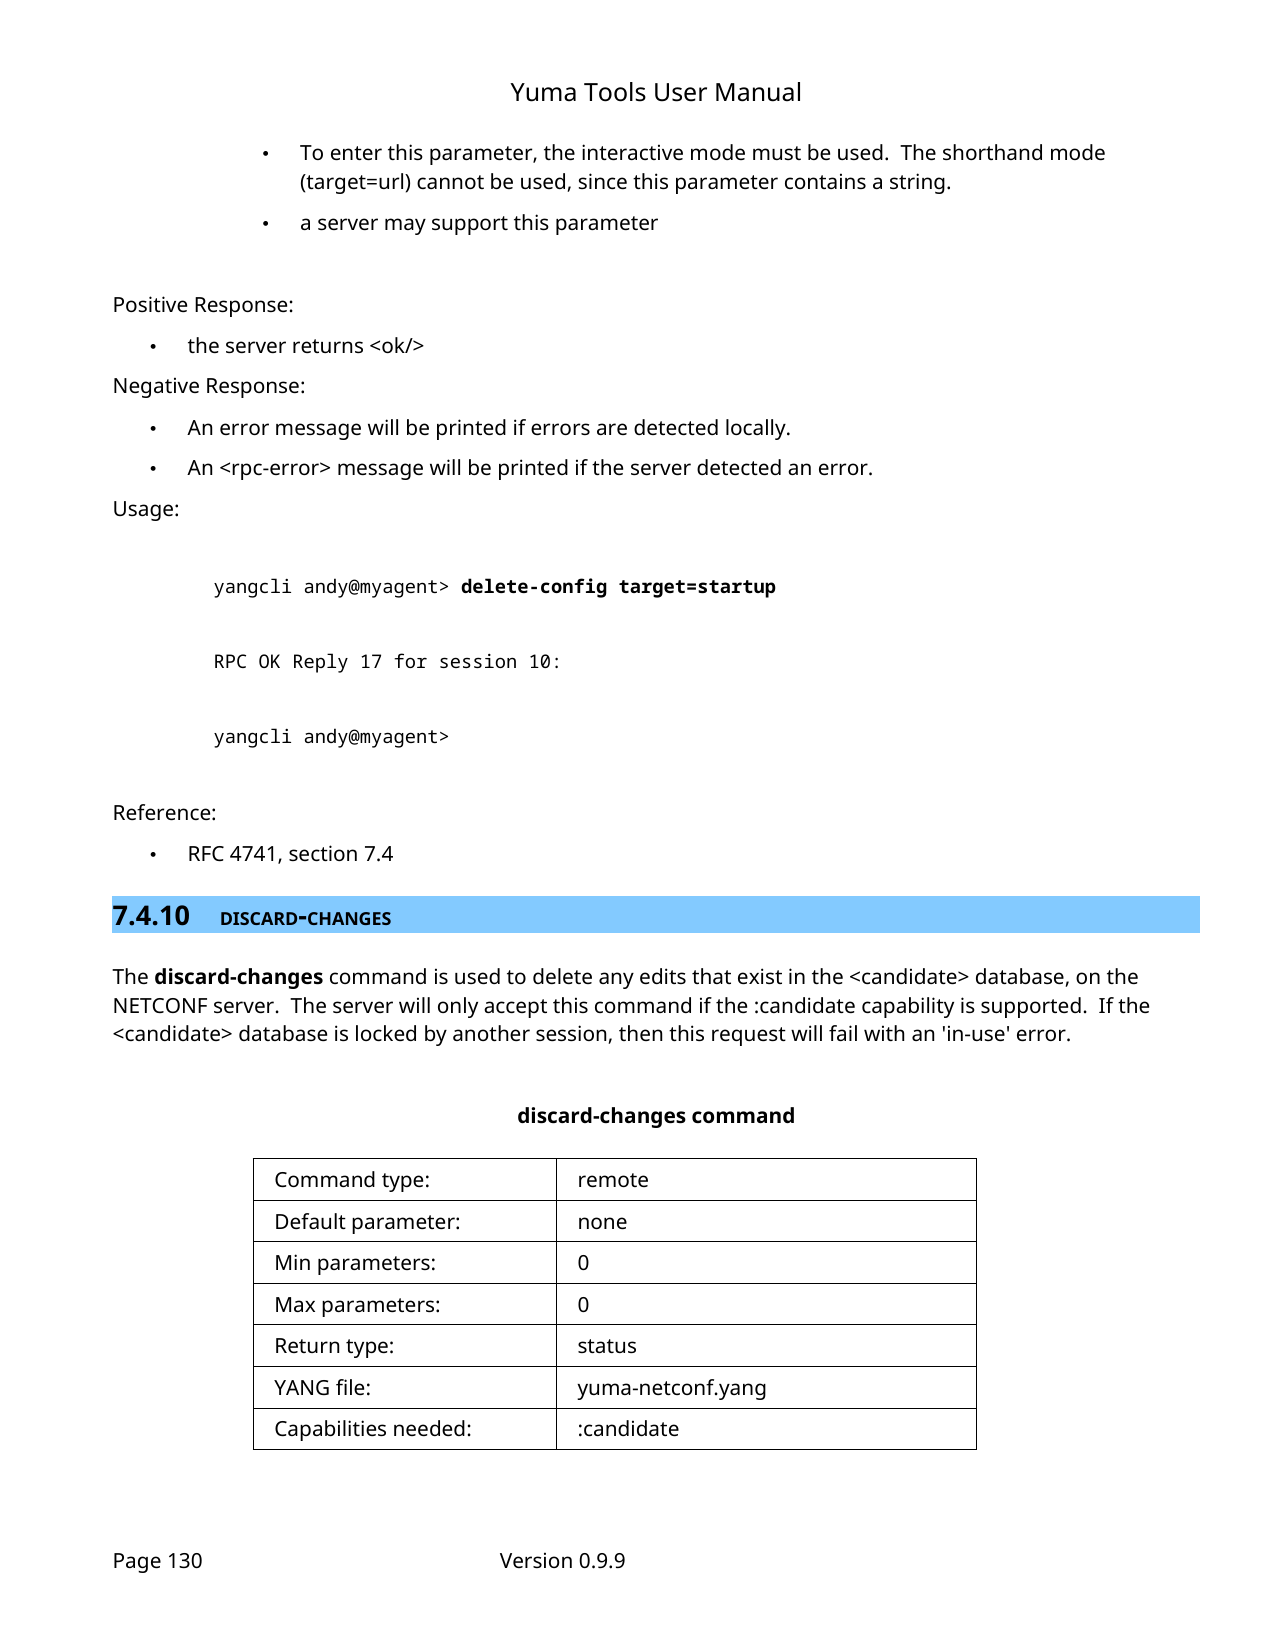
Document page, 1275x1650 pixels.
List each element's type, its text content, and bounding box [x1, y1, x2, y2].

table_cell none [557, 1201, 976, 1241]
table_cell YANG file: [254, 1367, 556, 1407]
text yangcli andy@myagent> delete-config target=startup [139, 573, 1200, 598]
list RFC 4741, section 7.4 [150, 839, 1200, 867]
list a server may support this parameter [262, 208, 1200, 236]
table_cell Capabilities needed: [254, 1409, 556, 1449]
list An <rpc-error> message will be printed if the server detected an error. [150, 453, 1200, 482]
table_cell Default parameter: [254, 1201, 556, 1241]
table_cell :candidate [557, 1409, 976, 1449]
table_cell 0 [557, 1242, 976, 1283]
table_cell yuma-netconf.yang [557, 1367, 976, 1407]
text Usage: [112, 494, 1200, 523]
text Reference: [112, 798, 1200, 826]
table_cell status [557, 1325, 976, 1366]
table_cell Min parameters: [254, 1242, 556, 1283]
list the server returns <ok/> [150, 331, 1200, 359]
table_header Command type: [254, 1159, 556, 1200]
table_cell 0 [557, 1284, 976, 1324]
subtitle discard-changes command [127, 1101, 1185, 1130]
list An error message will be printed if errors are detected locally. [150, 413, 1200, 441]
text yangcli andy@myagent> [139, 723, 1200, 748]
subtitle discard-changes [112, 896, 1200, 933]
text Positive Response: [112, 290, 1200, 318]
list To enter this parameter, the interactive mode must be used. The shorthand mode (target=url) cannot be used, since this parameter contains a string. [262, 138, 1200, 195]
text RPC OK Reply 17 for session 10: [139, 648, 1200, 673]
text The discard-changes command is used to delete any edits that exist in the <candidate> database, on the NETCONF server. The server will only accept this command if the :candidate capability is supported. If the <candidate> database is locked by another session, then this request will fail with an 'in-use' error. [112, 962, 1200, 1048]
table_cell Max parameters: [254, 1284, 556, 1324]
table_header remote [557, 1159, 976, 1200]
table_cell Return type: [254, 1325, 556, 1366]
text Negative Response: [112, 372, 1200, 400]
